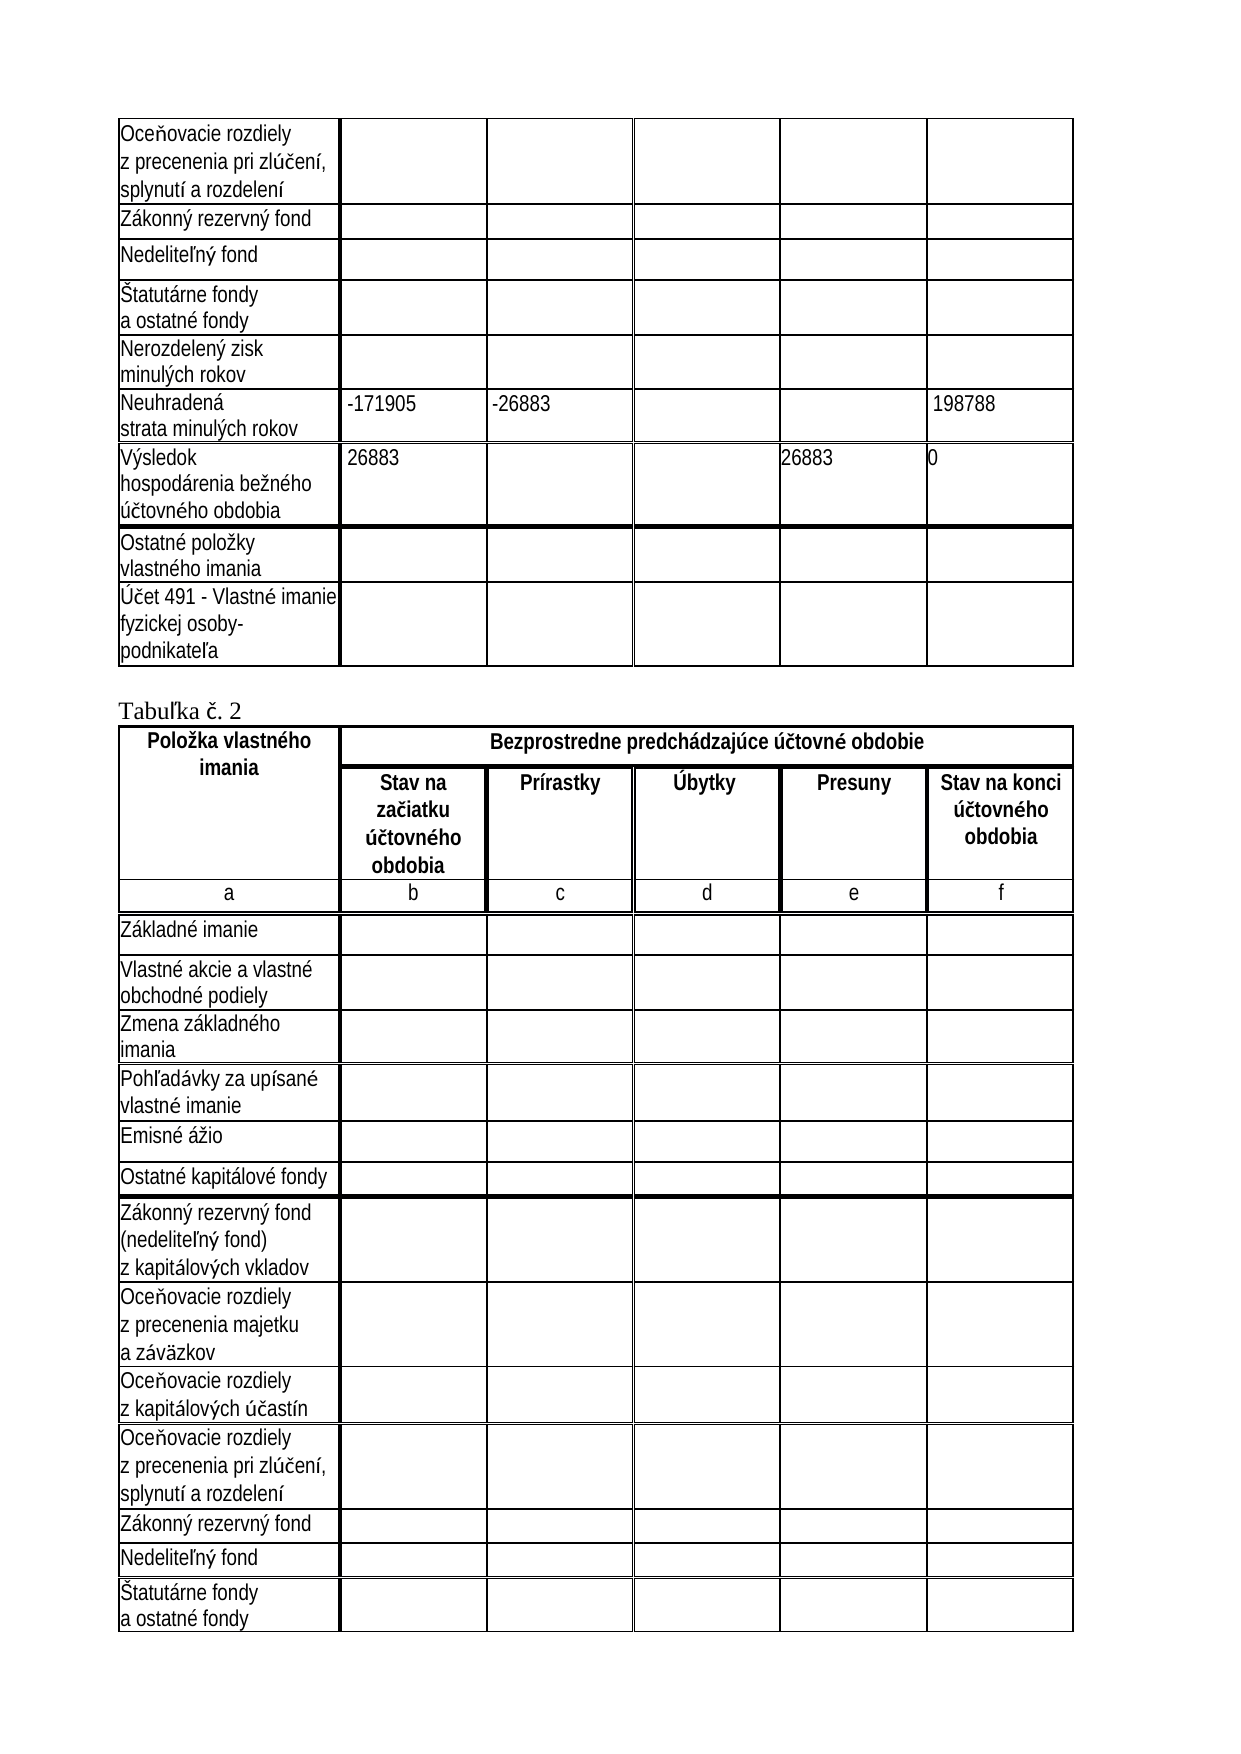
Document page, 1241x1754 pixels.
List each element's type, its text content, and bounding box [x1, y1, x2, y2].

table_cell [928, 281, 1072, 334]
table_cell [635, 1065, 779, 1120]
table_cell b [342, 880, 484, 911]
table_cell [781, 336, 926, 388]
table_cell [342, 336, 486, 388]
table_header Bezprostredne predchádzajúce účtovné obdobie [342, 728, 1072, 764]
table_cell [781, 1011, 926, 1062]
table_cell [635, 916, 779, 954]
table_cell [488, 1367, 632, 1422]
table_cell [488, 1011, 632, 1062]
table_cell [488, 1199, 632, 1281]
table_cell [635, 1163, 779, 1194]
table_cell f [929, 880, 1072, 911]
table_cell [342, 1544, 486, 1576]
table_cell 26883 [342, 444, 486, 524]
table_cell [488, 956, 632, 1009]
table_cell [928, 956, 1072, 1009]
table_cell [928, 529, 1072, 581]
table_cell [781, 1510, 926, 1542]
table_cell [635, 529, 779, 581]
table_cell [342, 1425, 486, 1508]
table_cell [635, 390, 779, 441]
table_cell [635, 444, 779, 524]
table_cell [635, 583, 779, 665]
table_cell [928, 1122, 1072, 1161]
table_cell Nedeliteľný fond [120, 240, 338, 279]
table_cell Emisné ážio [120, 1122, 338, 1161]
table_cell Zmena základného imania [120, 1011, 338, 1062]
table_cell [635, 1544, 779, 1576]
table_cell [928, 916, 1072, 954]
table_cell [342, 1163, 486, 1194]
table_cell [488, 1283, 632, 1366]
table_cell [342, 916, 486, 954]
table_cell Štatutárne fondy a ostatné fondy [120, 281, 338, 334]
table_cell c [489, 880, 631, 911]
table_cell [635, 1367, 779, 1422]
table_cell [781, 1425, 926, 1508]
table_cell [928, 240, 1072, 279]
table_cell [488, 1510, 632, 1542]
table_cell [342, 1510, 486, 1542]
table_cell [342, 205, 486, 238]
table_cell [635, 1283, 779, 1366]
table_cell 0 [928, 444, 1072, 524]
table_cell Výsledok hospodárenia bežného účtovného obdobia [120, 444, 338, 524]
table_cell d [636, 880, 778, 911]
table_cell [342, 119, 486, 203]
table_cell [488, 529, 632, 581]
table_cell e [783, 880, 925, 911]
table_cell -171905 [342, 390, 486, 441]
table_cell [781, 1122, 926, 1161]
table_cell [342, 1579, 486, 1631]
table_cell [488, 1065, 632, 1120]
table_cell [342, 1011, 486, 1062]
table_cell [488, 1544, 632, 1576]
table_cell [928, 1283, 1072, 1366]
table_cell [488, 281, 632, 334]
table_cell [635, 1425, 779, 1508]
table_cell Zákonný rezervný fond [120, 205, 338, 238]
table_cell [342, 240, 486, 279]
table_cell [635, 1122, 779, 1161]
table_cell Oceňovacie rozdiely z kapitálových účastín [120, 1367, 338, 1422]
table_cell [635, 1510, 779, 1542]
table_header Položka vlastného imania [120, 728, 338, 879]
text Tabuľka č. 2 [118, 695, 1122, 725]
table_cell Presuny [783, 769, 925, 879]
table_cell [488, 583, 632, 665]
table_cell Štatutárne fondy a ostatné fondy [120, 1579, 338, 1631]
table_cell [928, 1163, 1072, 1194]
table_cell [781, 916, 926, 954]
table_cell Stav na konci účtovného obdobia [929, 769, 1072, 879]
table_cell Vlastné akcie a vlastné obchodné podiely [120, 956, 338, 1009]
table_cell [781, 956, 926, 1009]
table_cell -26883 [488, 390, 632, 441]
table_cell [928, 1510, 1072, 1542]
table_cell [488, 119, 632, 203]
table_cell [781, 390, 926, 441]
table_cell Účet 491 - Vlastné imanie fyzickej osoby- podnikateľa [120, 583, 338, 665]
table_cell [928, 119, 1072, 203]
table_cell [635, 1199, 779, 1281]
table_cell Pohľadávky za upísané vlastné imanie [120, 1065, 338, 1120]
table_cell [342, 583, 486, 665]
table_cell [781, 1065, 926, 1120]
table_cell [928, 336, 1072, 388]
table_cell [781, 1367, 926, 1422]
table_cell Základné imanie [120, 916, 338, 954]
table_cell [488, 1163, 632, 1194]
table_cell Úbytky [636, 769, 778, 879]
table_cell 26883 [781, 444, 926, 524]
table_cell Oceňovacie rozdiely z precenenia pri zlúčení, splynutí a rozdelení [120, 1425, 338, 1508]
table_cell [488, 444, 632, 524]
table_cell Zákonný rezervný fond (nedeliteľný fond) z kapitálových vkladov [120, 1199, 338, 1281]
table_cell [928, 1367, 1072, 1422]
table_cell [488, 916, 632, 954]
table_cell a [120, 880, 338, 911]
table_cell [781, 240, 926, 279]
table_cell [635, 205, 779, 238]
table_cell [781, 1199, 926, 1281]
table_cell [488, 240, 632, 279]
table_cell Ostatné kapitálové fondy [120, 1163, 338, 1194]
table_cell [342, 956, 486, 1009]
table_cell [635, 956, 779, 1009]
table_cell Stav na začiatku účtovného obdobia [342, 769, 484, 879]
table_cell [488, 1122, 632, 1161]
table_cell Nerozdelený zisk minulých rokov [120, 336, 338, 388]
table_cell [342, 281, 486, 334]
table_cell [928, 1425, 1072, 1508]
table_cell [488, 1579, 632, 1631]
table_cell [342, 1122, 486, 1161]
table_cell Nedeliteľný fond [120, 1544, 338, 1576]
table_cell [928, 583, 1072, 665]
table_cell Zákonný rezervný fond [120, 1510, 338, 1542]
table_cell [635, 119, 779, 203]
table_cell [342, 529, 486, 581]
table_cell [342, 1283, 486, 1366]
table_cell [635, 336, 779, 388]
table_cell [781, 583, 926, 665]
table_cell Ostatné položky vlastného imania [120, 529, 338, 581]
table_cell [635, 1011, 779, 1062]
table_cell [928, 1065, 1072, 1120]
table_cell Neuhradená strata minulých rokov [120, 390, 338, 441]
table_cell Prírastky [489, 769, 631, 879]
table_cell [635, 240, 779, 279]
table_cell [781, 1579, 926, 1631]
table_cell [928, 1544, 1072, 1576]
table_cell [928, 1579, 1072, 1631]
table_cell 198788 [928, 390, 1072, 441]
table_cell [342, 1065, 486, 1120]
table_cell Oceňovacie rozdiely z precenenia pri zlúčení, splynutí a rozdelení [120, 119, 338, 203]
table_cell [342, 1367, 486, 1422]
table_cell [488, 336, 632, 388]
table_cell [635, 281, 779, 334]
table_cell [635, 1579, 779, 1631]
table_cell [781, 529, 926, 581]
table_cell [781, 1163, 926, 1194]
table_cell Oceňovacie rozdiely z precenenia majetku a záväzkov [120, 1283, 338, 1366]
table_cell [781, 281, 926, 334]
table_cell [928, 1199, 1072, 1281]
table_cell [781, 1283, 926, 1366]
table_cell [488, 1425, 632, 1508]
table_cell [781, 205, 926, 238]
table_cell [781, 119, 926, 203]
table_cell [928, 1011, 1072, 1062]
table_cell [781, 1544, 926, 1576]
table_cell [928, 205, 1072, 238]
table_cell [488, 205, 632, 238]
table_cell [342, 1199, 486, 1281]
